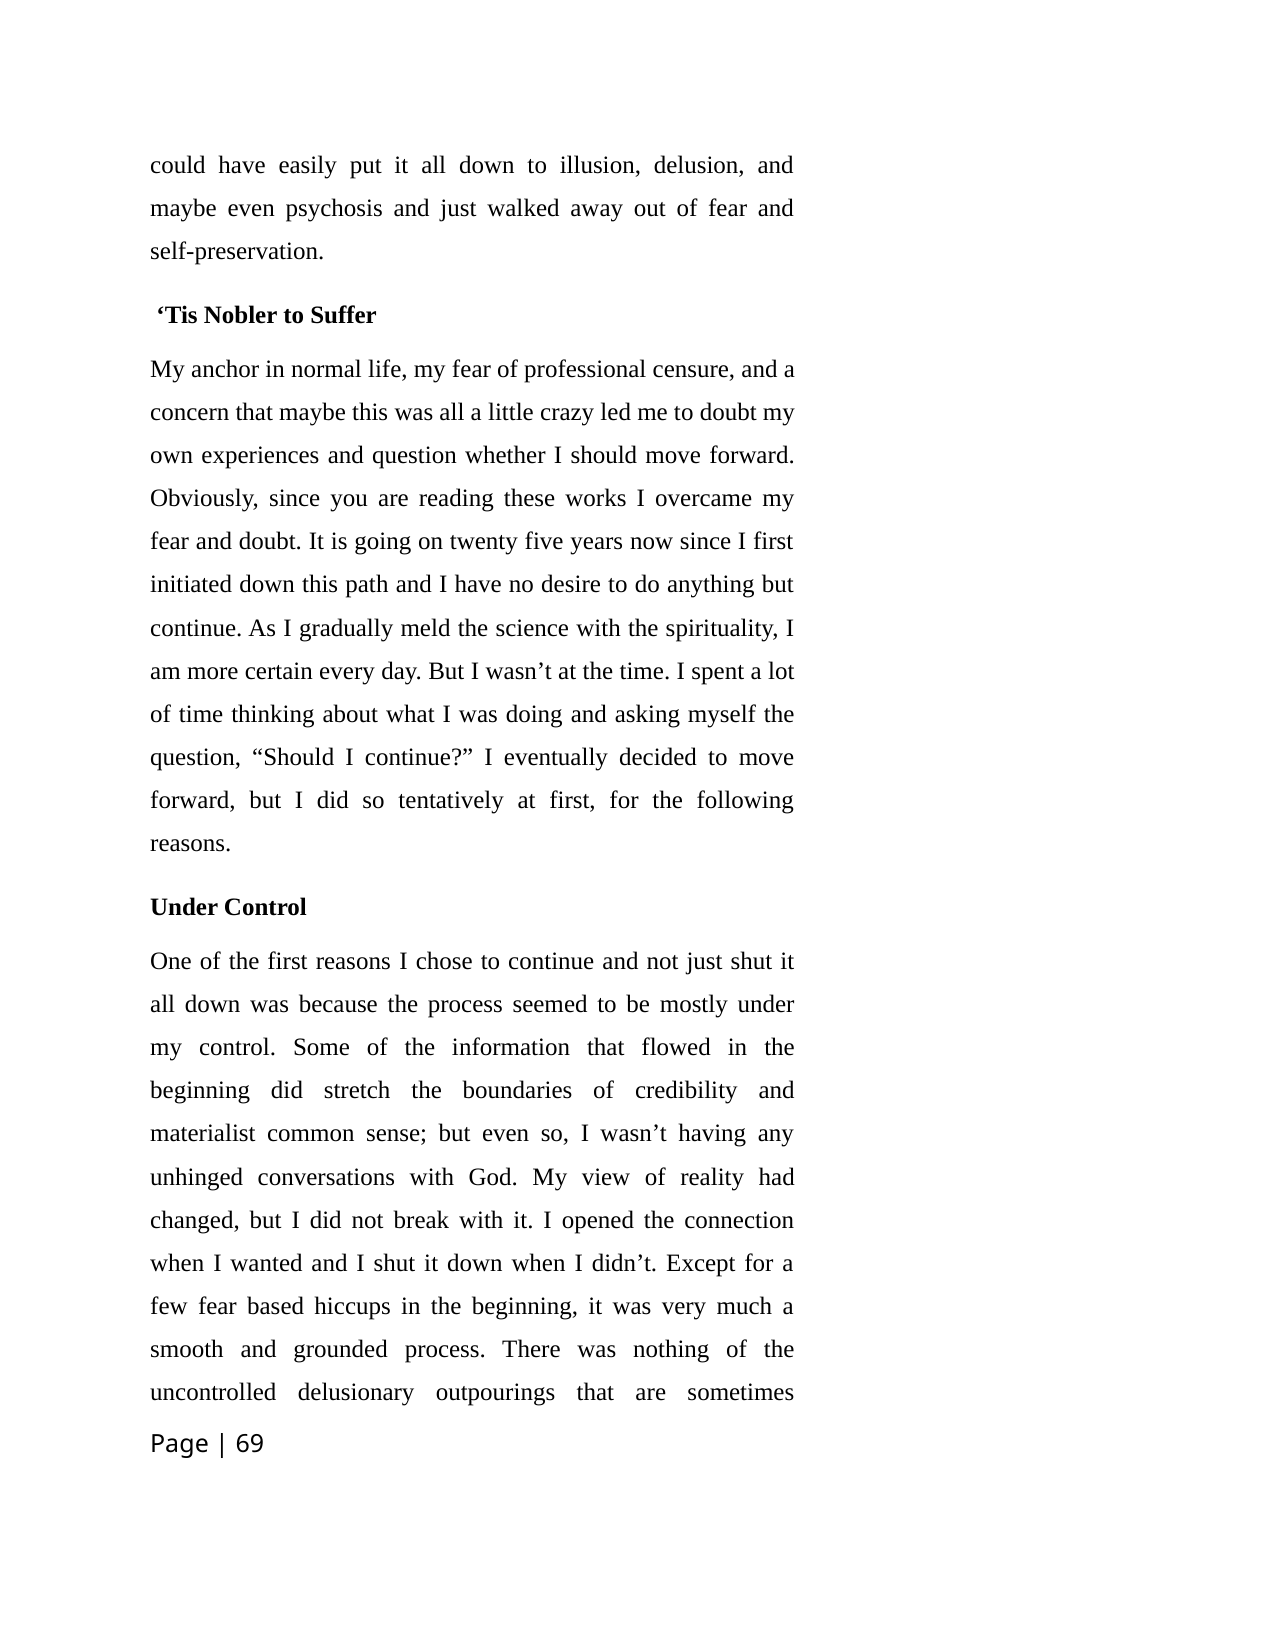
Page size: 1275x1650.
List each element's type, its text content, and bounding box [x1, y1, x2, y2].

subtitle Under Control [150, 892, 795, 921]
text could have easily put it all down to illusion, delusion, and maybe even psychosis and just walked away out of fear and self-preservation. [150, 150, 795, 265]
text My anchor in normal life, my fear of professional censure, and a concern that maybe this was all a little crazy led me to doubt my own experiences and question whether I should move forward. Obviously, since you are reading these works I overcame my fear and doubt. It is going on twenty five years now since I first initiated down this path and I have no desire to do anything but continue. As I gradually meld the science with the spirituality, I am more certain every day. But I wasn’t at the time. I spent a lot of time thinking about what I was doing and asking myself the question, “Should I continue?” I eventually decided to move forward, but I did so tentatively at first, for the following reasons. [150, 354, 795, 857]
subtitle ‘Tis Nobler to Suffer [150, 300, 795, 329]
text One of the first reasons I chose to continue and not just shut it all down was because the process seemed to be mostly under my control. Some of the information that flowed in the beginning did stretch the boundaries of credibility and materialist common sense; but even so, I wasn’t having any unhinged conversations with God. My view of reality had changed, but I did not break with it. I opened the connection when I wanted and I shut it down when I didn’t. Except for a few fear based hiccups in the beginning, it was very much a smooth and grounded process. There was nothing of the uncontrolled delusionary outpourings that are sometimes [150, 946, 795, 1406]
